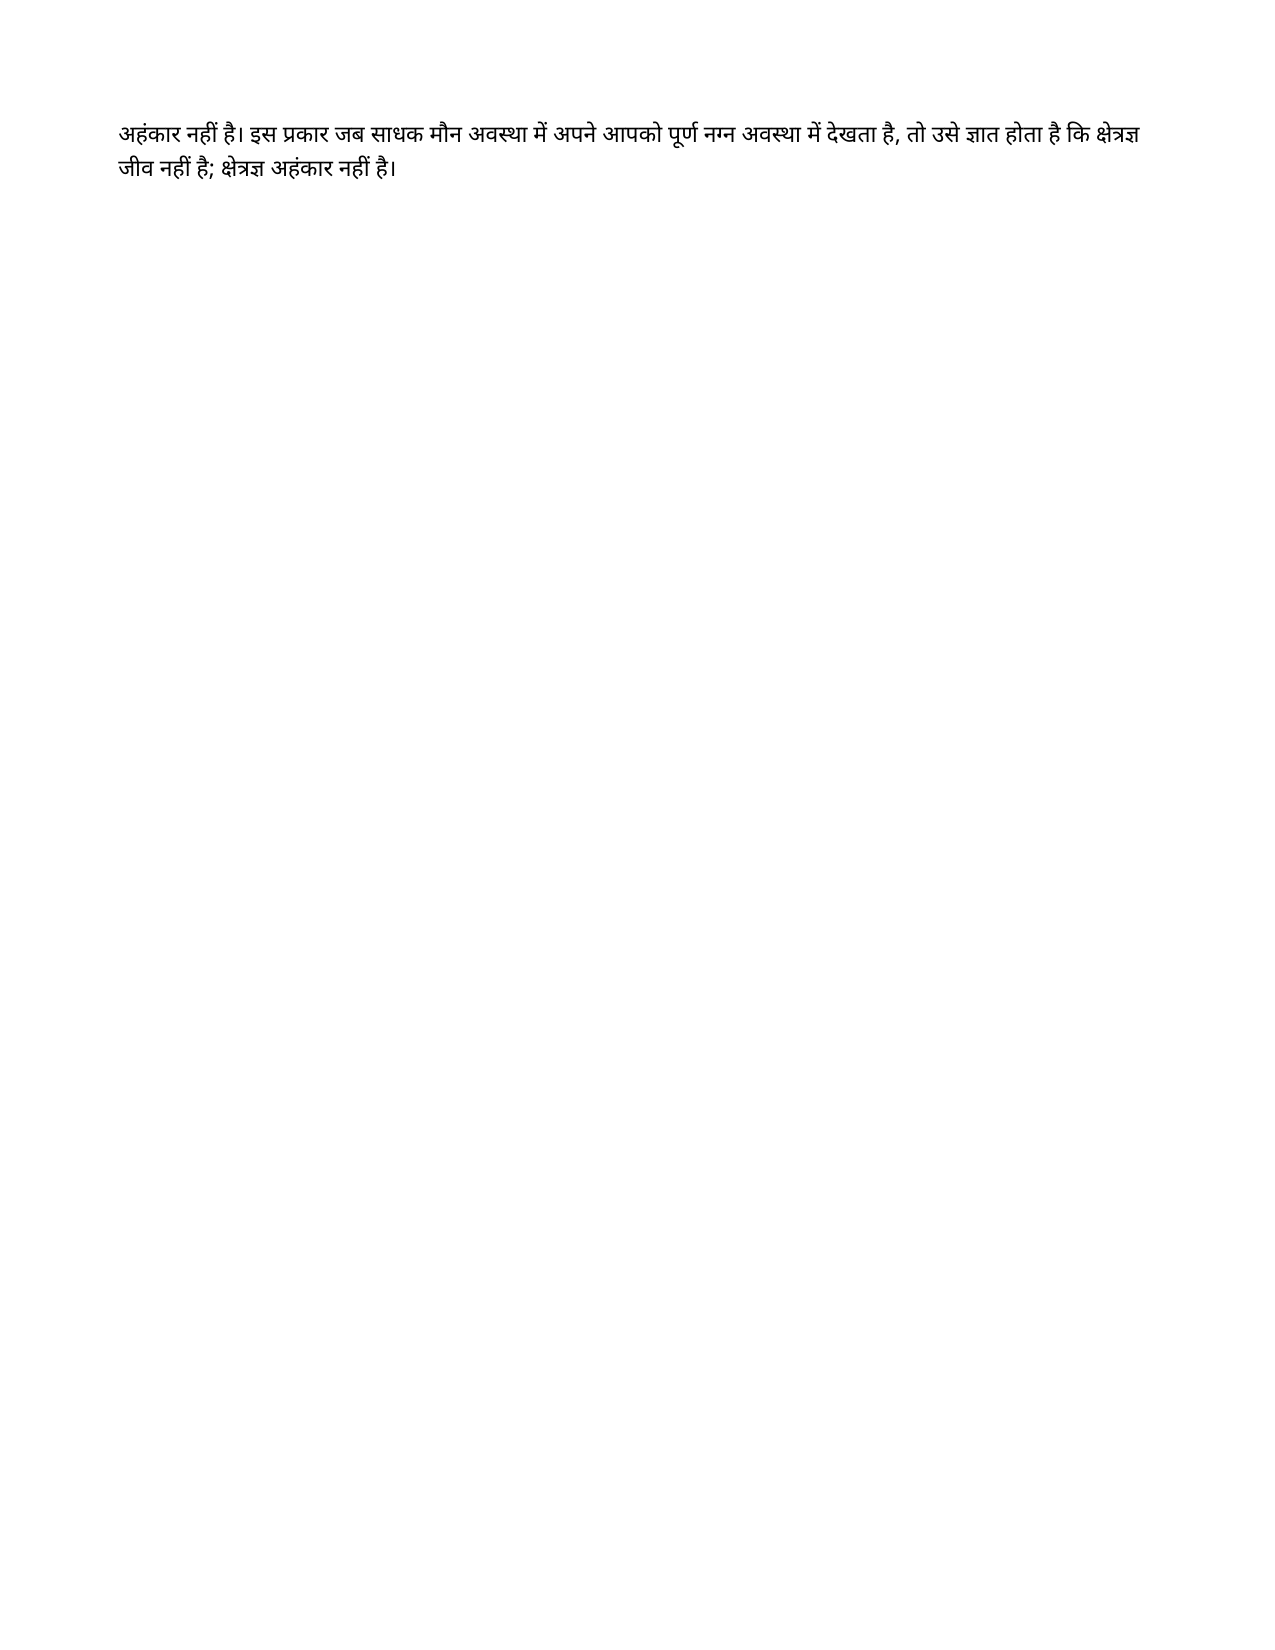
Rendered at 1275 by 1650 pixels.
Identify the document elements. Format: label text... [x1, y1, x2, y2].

text अहंकार नहीं है। इस प्रकार जब साधक मौन अवस्था में अपने आपको पूर्ण नग्न अवस्था में देखता है, तो उसे ज्ञात होता है कि क्षेत्रज्ञ जीव नहीं है; क्षेत्रज्ञ अहंकार नहीं है। [118, 118, 1157, 186]
